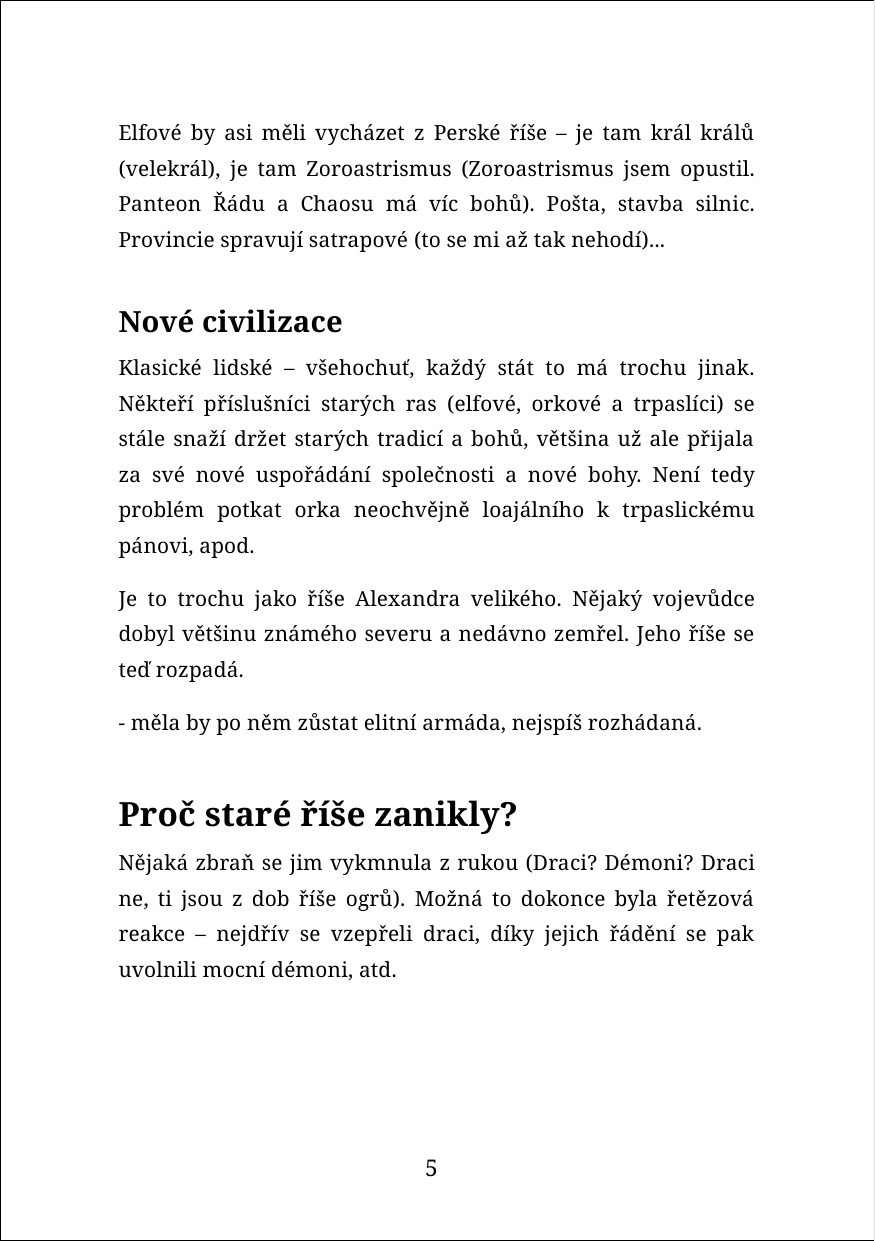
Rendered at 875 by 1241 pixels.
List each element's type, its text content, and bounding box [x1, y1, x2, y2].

subtitle Proč staré říše zanikly? [118, 791, 756, 836]
text Klasické lidské – všehochuť, každý stát to má trochu jinak. Někteří příslušníci starých ras (elfové, orkové a trpaslíci) se stále snaží držet starých tradicí a bohů, většina už ale přijala za své nové uspořádání společnosti a nové bohy. Není tedy problém potkat orka neochvějně loajálního k trpaslickému pánovi, apod. [118, 353, 756, 559]
text Je to trochu jako říše Alexandra velikého. Nějaký vojevůdce dobyl většinu známého severu a nedávno zemřel. Jeho říše se teď rozpadá. [118, 584, 756, 683]
text Nějaká zbraň se jim vykmnula z rukou (Draci? Démoni? Draci ne, ti jsou z dob říše ogrů). Možná to dokonce byla řetězová reakce – nejdřív se vzepřeli draci, díky jejich řádění se pak uvolnili mocní démoni, atd. [118, 848, 756, 983]
text - měla by po něm zůstat elitní armáda, nejspíš rozhádaná. [118, 708, 756, 737]
text Elfové by asi měli vycházet z Perské říše – je tam král králů (velekrál), je tam Zoroastrismus (Zoroastrismus jsem opustil. Panteon Řádu a Chaosu má víc bohů). Pošta, stavba silnic. Provincie spravují satrapové (to se mi až tak nehodí)... [118, 118, 756, 253]
subtitle Nové civilizace [118, 302, 756, 341]
